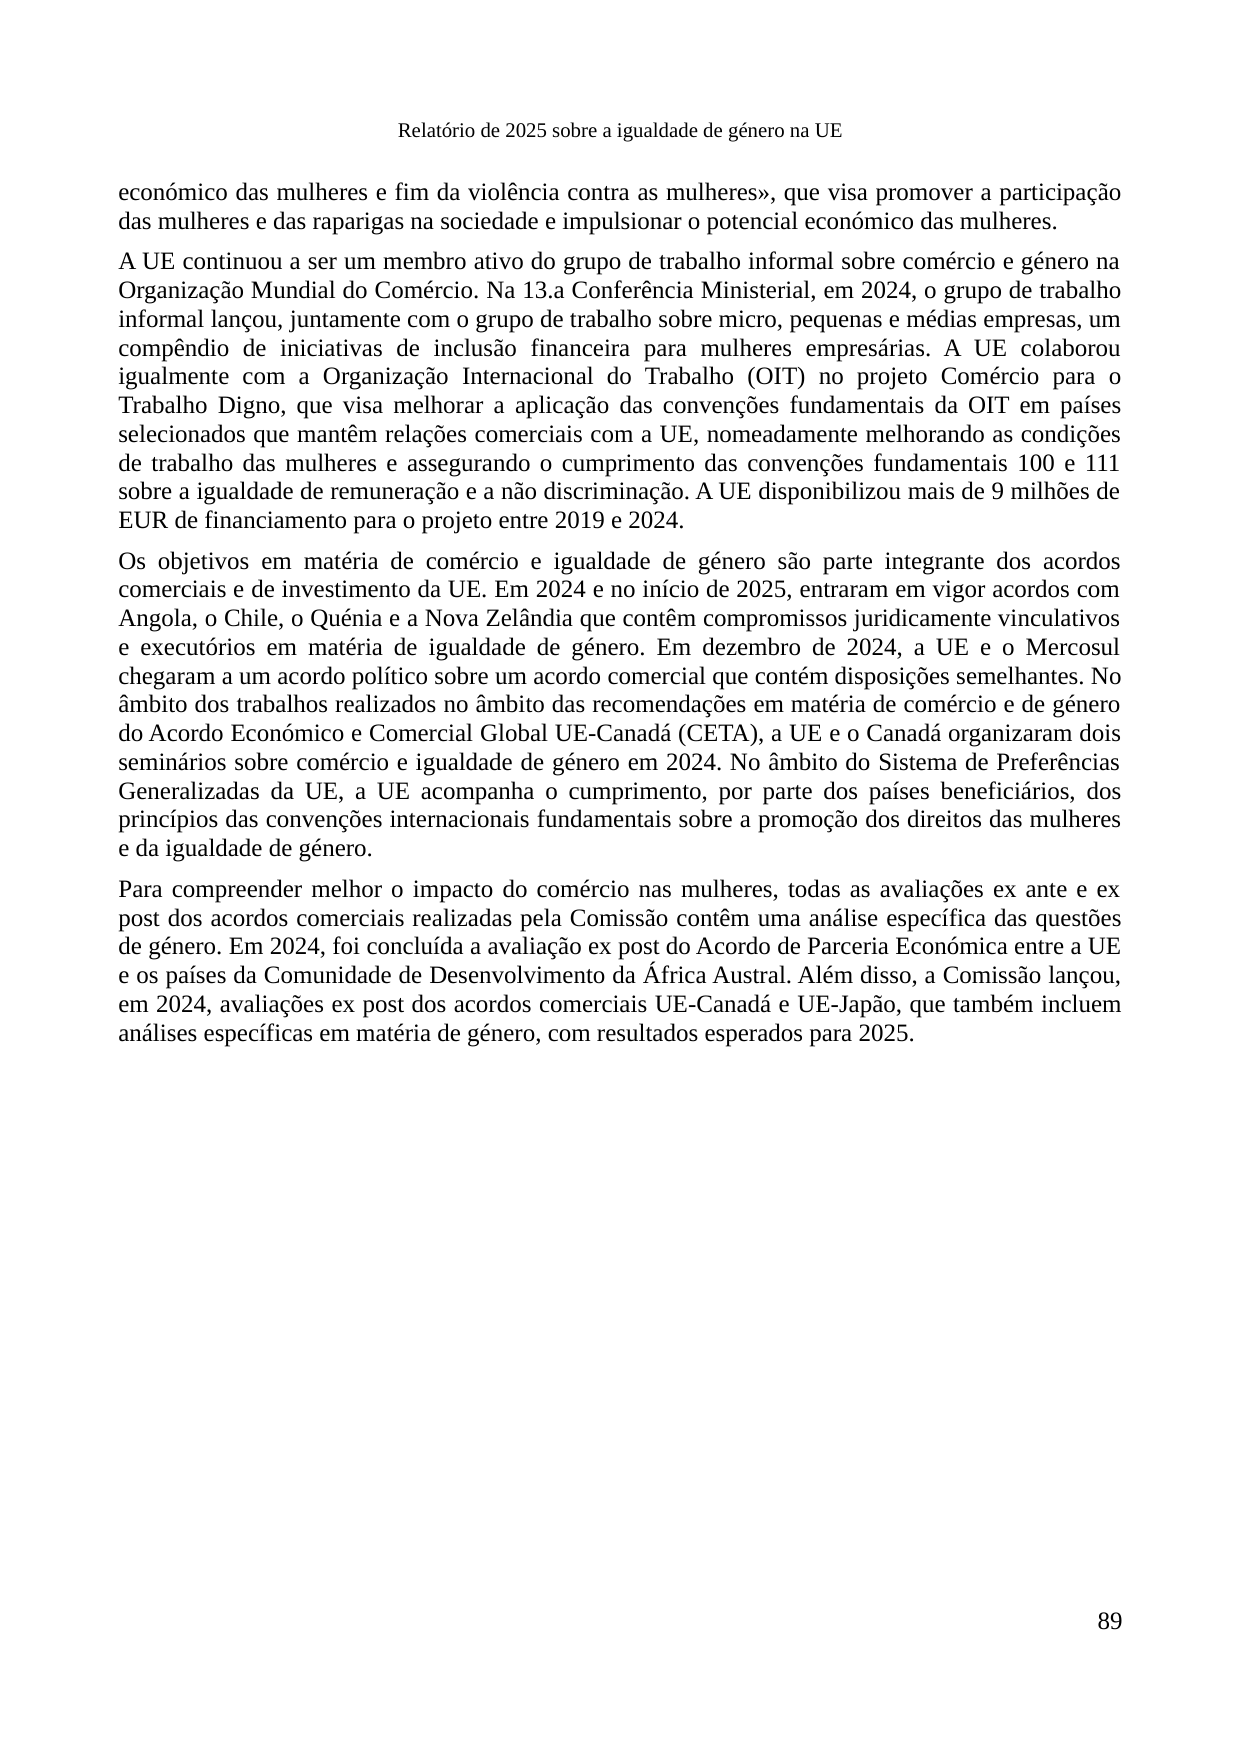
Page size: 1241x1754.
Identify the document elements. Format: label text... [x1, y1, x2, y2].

text A UE continuou a ser um membro ativo do grupo de trabalho informal sobre comércio e género na Organização Mundial do Comércio. Na 13.a Conferência Ministerial, em 2024, o grupo de trabalho informal lançou, juntamente com o grupo de trabalho sobre micro, pequenas e médias empresas, um compêndio de iniciativas de inclusão financeira para mulheres empresárias. A UE colaborou igualmente com a Organização Internacional do Trabalho (OIT) no projeto Comércio para o Trabalho Digno, que visa melhorar a aplicação das convenções fundamentais da OIT em países selecionados que mantêm relações comerciais com a UE, nomeadamente melhorando as condições de trabalho das mulheres e assegurando o cumprimento das convenções fundamentais 100 e 111 sobre a igualdade de remuneração e a não discriminação. A UE disponibilizou mais de 9 milhões de EUR de financiamento para o projeto entre 2019 e 2024. [118, 246, 1122, 534]
text Os objetivos em matéria de comércio e igualdade de género são parte integrante dos acordos comerciais e de investimento da UE. Em 2024 e no início de 2025, entraram em vigor acordos com Angola, o Chile, o Quénia e a Nova Zelândia que contêm compromissos juridicamente vinculativos e executórios em matéria de igualdade de género. Em dezembro de 2024, a UE e o Mercosul chegaram a um acordo político sobre um acordo comercial que contém disposições semelhantes. No âmbito dos trabalhos realizados no âmbito das recomendações em matéria de comércio e de género do Acordo Económico e Comercial Global UE-Canadá (CETA), a UE e o Canadá organizaram dois seminários sobre comércio e igualdade de género em 2024. No âmbito do Sistema de Preferências Generalizadas da UE, a UE acompanha o cumprimento, por parte dos países beneficiários, dos princípios das convenções internacionais fundamentais sobre a promoção dos direitos das mulheres e da igualdade de género. [118, 546, 1122, 862]
text económico das mulheres e fim da violência contra as mulheres», que visa promover a participação das mulheres e das raparigas na sociedade e impulsionar o potencial económico das mulheres. [118, 177, 1122, 234]
text Para compreender melhor o impacto do comércio nas mulheres, todas as avaliações ex ante e ex post dos acordos comerciais realizadas pela Comissão contêm uma análise específica das questões de género. Em 2024, foi concluída a avaliação ex post do Acordo de Parceria Económica entre a UE e os países da Comunidade de Desenvolvimento da África Austral. Além disso, a Comissão lançou, em 2024, avaliações ex post dos acordos comerciais UE-Canadá e UE-Japão, que também incluem análises específicas em matéria de género, com resultados esperados para 2025. [118, 874, 1122, 1046]
